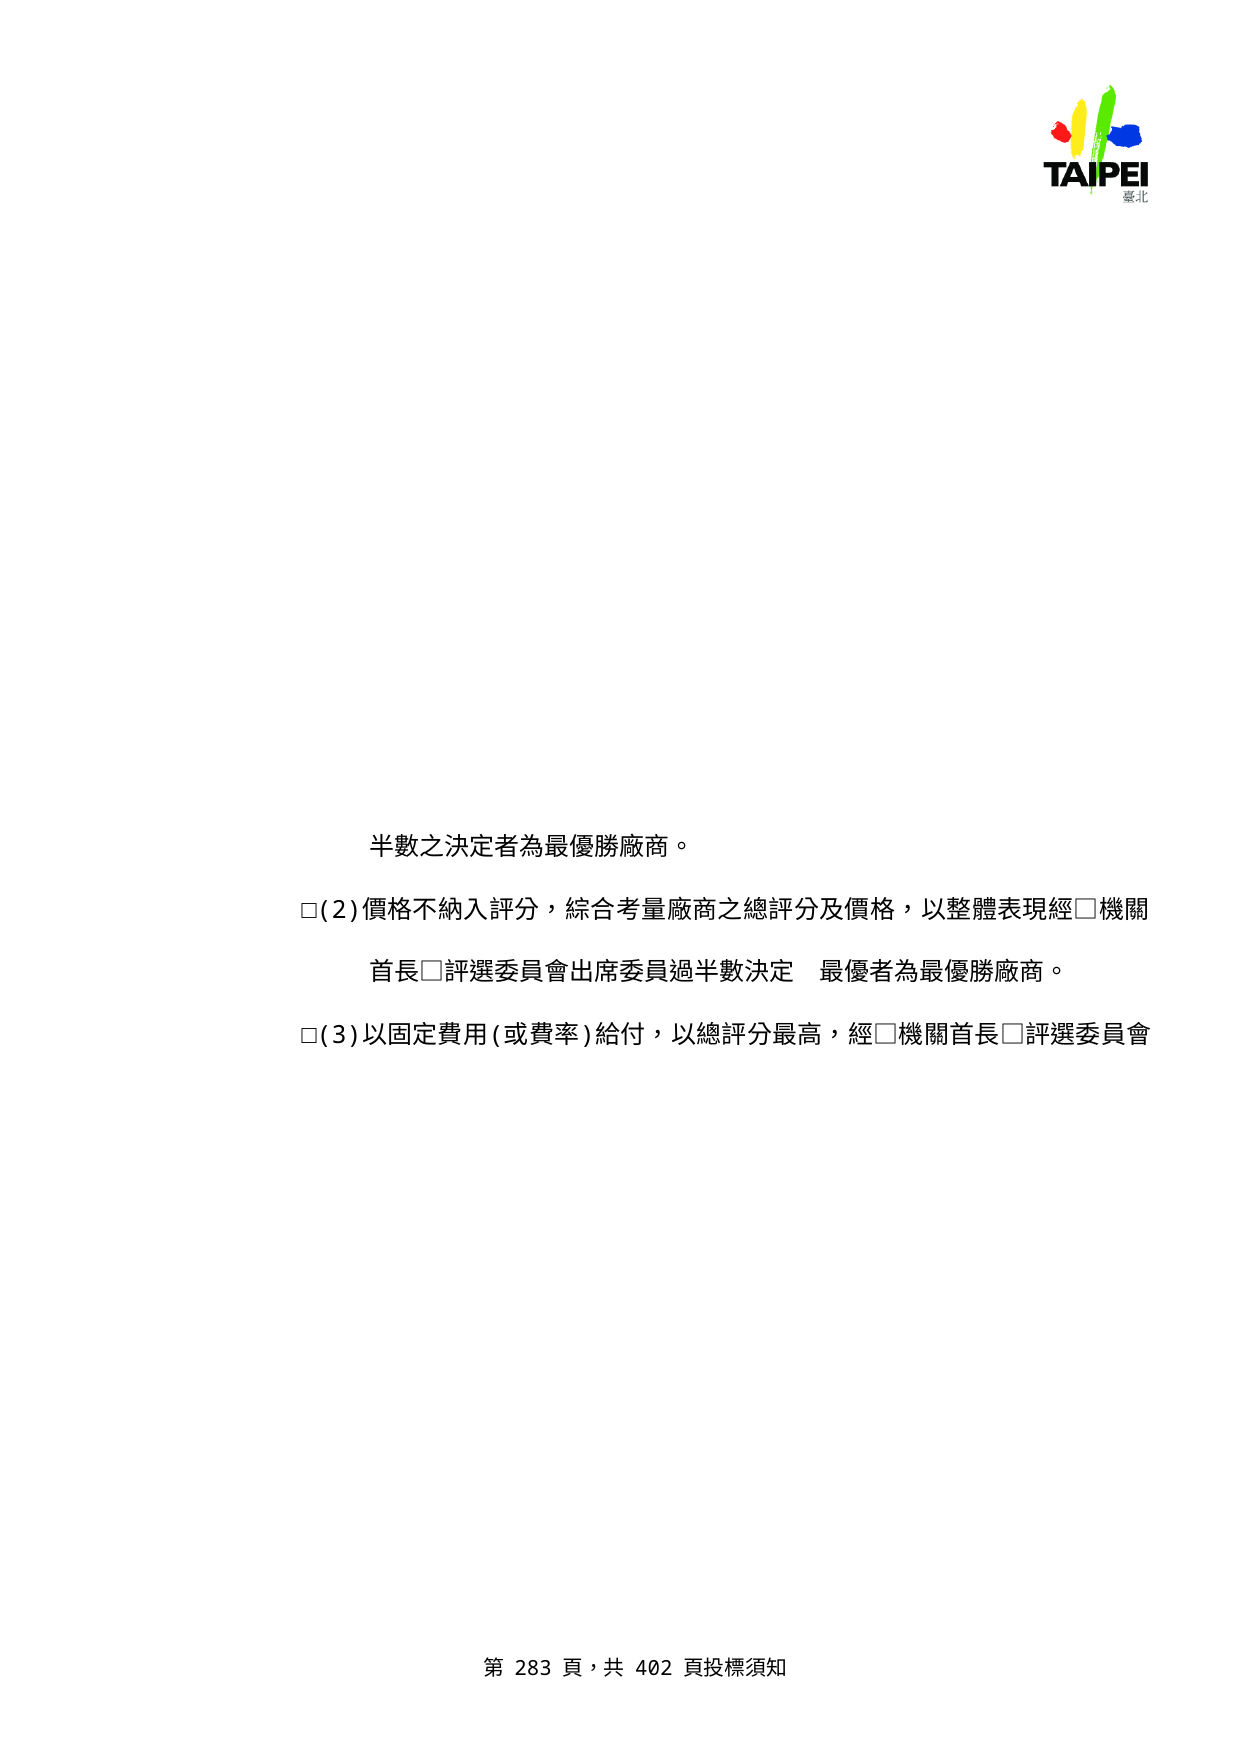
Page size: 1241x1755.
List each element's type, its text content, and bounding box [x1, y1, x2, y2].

text □(3)以固定費用(或費率)給付，以總評分最高，經□機關首長□評選委員會 [301, 991, 1152, 1053]
text 半數之決定者為最優勝廠商。 [301, 803, 1152, 866]
text □(2)價格不納入評分，綜合考量廠商之總評分及價格，以整體表現經□機關首長□評選委員會出席委員過半數決定 最優者為最優勝廠商。 [301, 866, 1152, 991]
